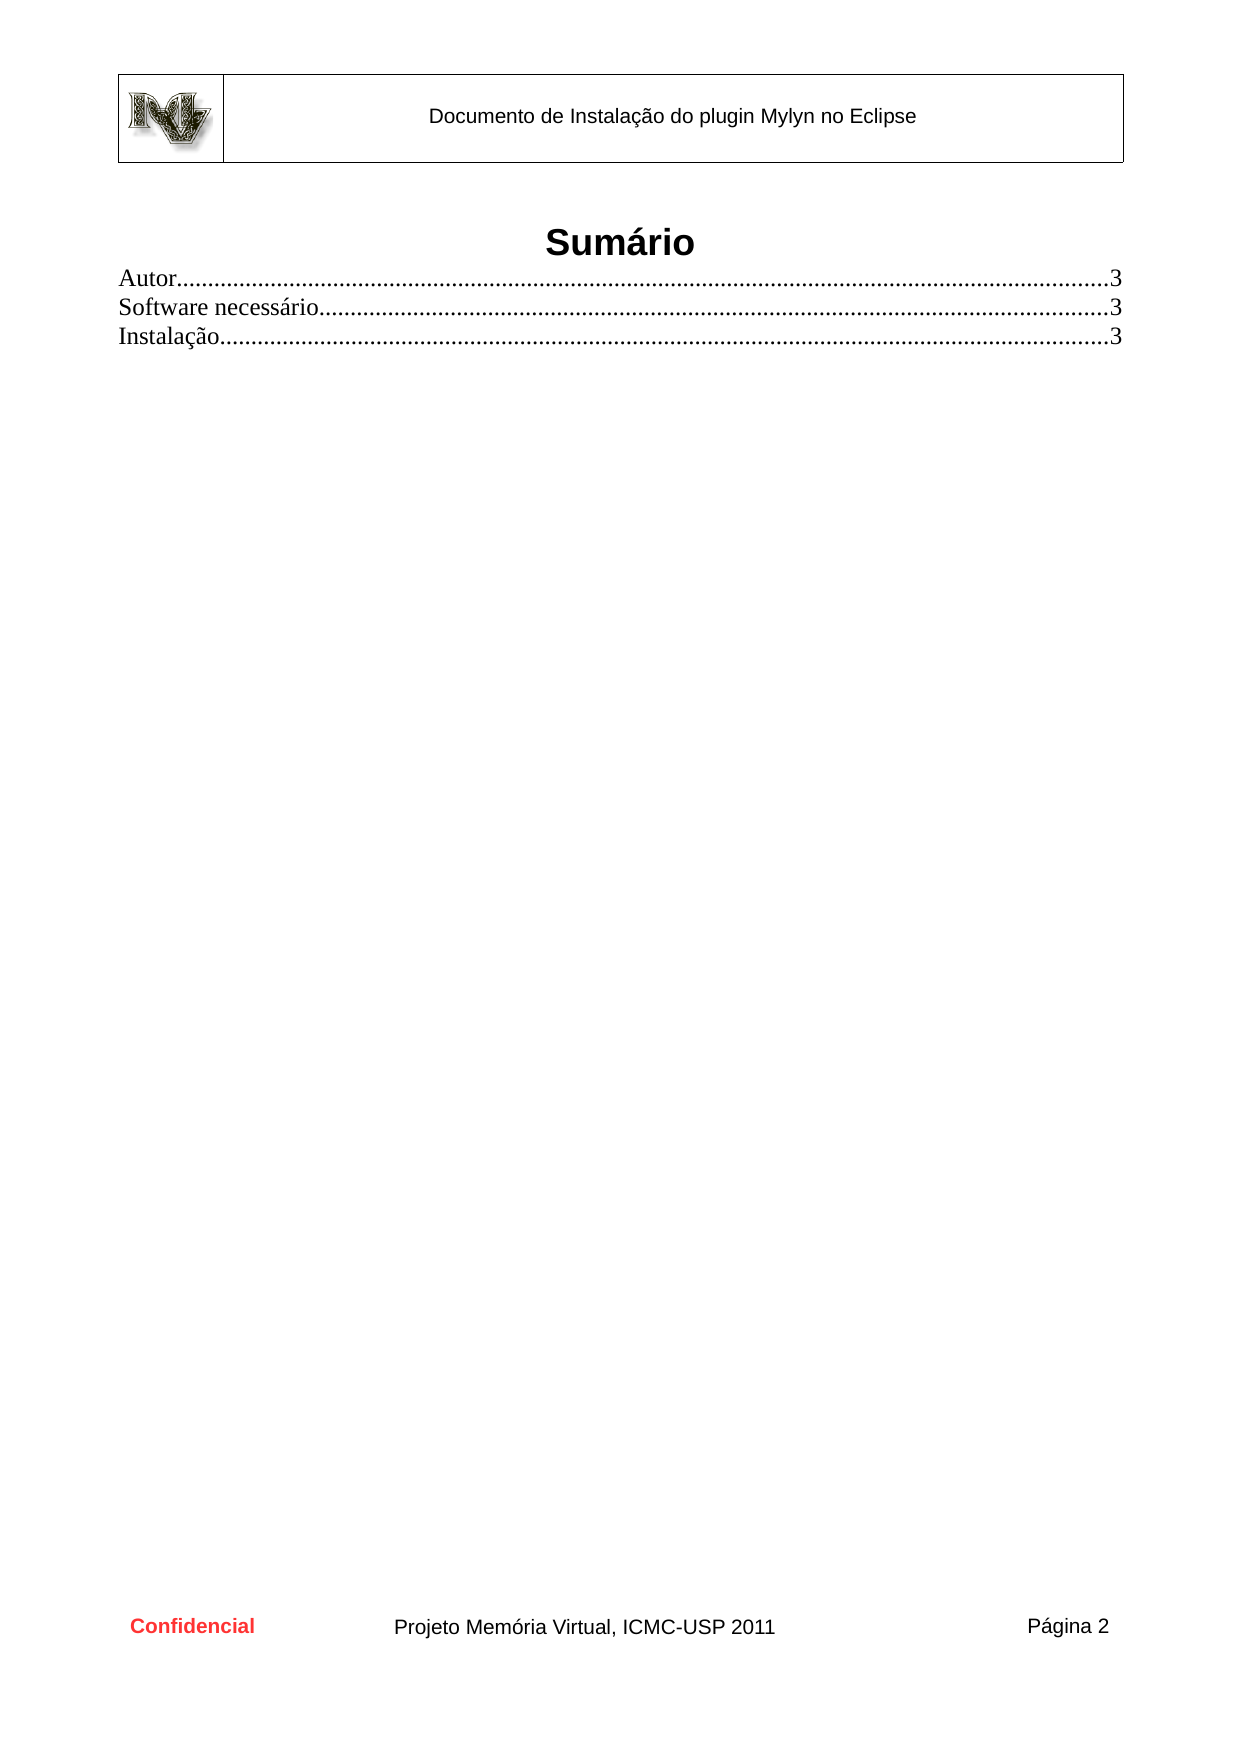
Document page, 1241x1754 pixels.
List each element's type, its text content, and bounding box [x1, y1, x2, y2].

text Instalação 3 [118, 321, 1122, 350]
text Autor 3 [118, 263, 1122, 292]
picture [123, 80, 214, 156]
subtitle Sumário [118, 220, 1122, 263]
text Software necessário 3 [118, 292, 1122, 321]
